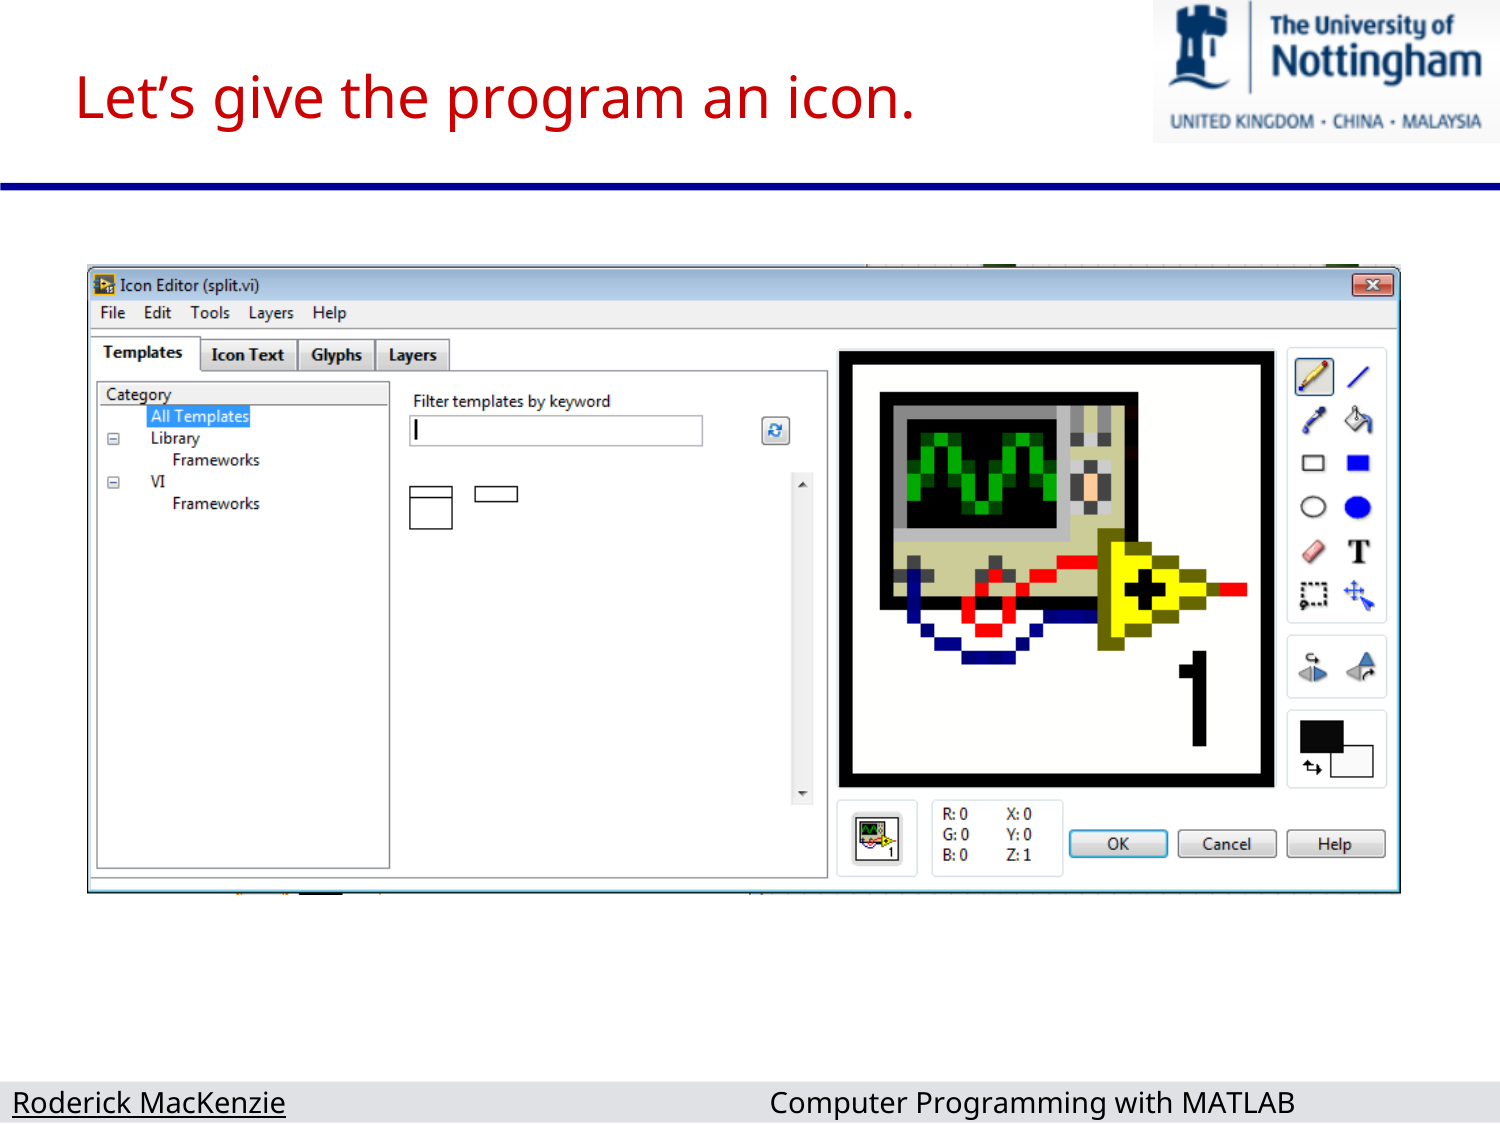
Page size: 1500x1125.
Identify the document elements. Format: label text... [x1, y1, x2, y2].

title Let’s give the program an icon. [59, 25, 1119, 167]
picture [87, 264, 1401, 895]
picture [1153, 0, 1500, 143]
